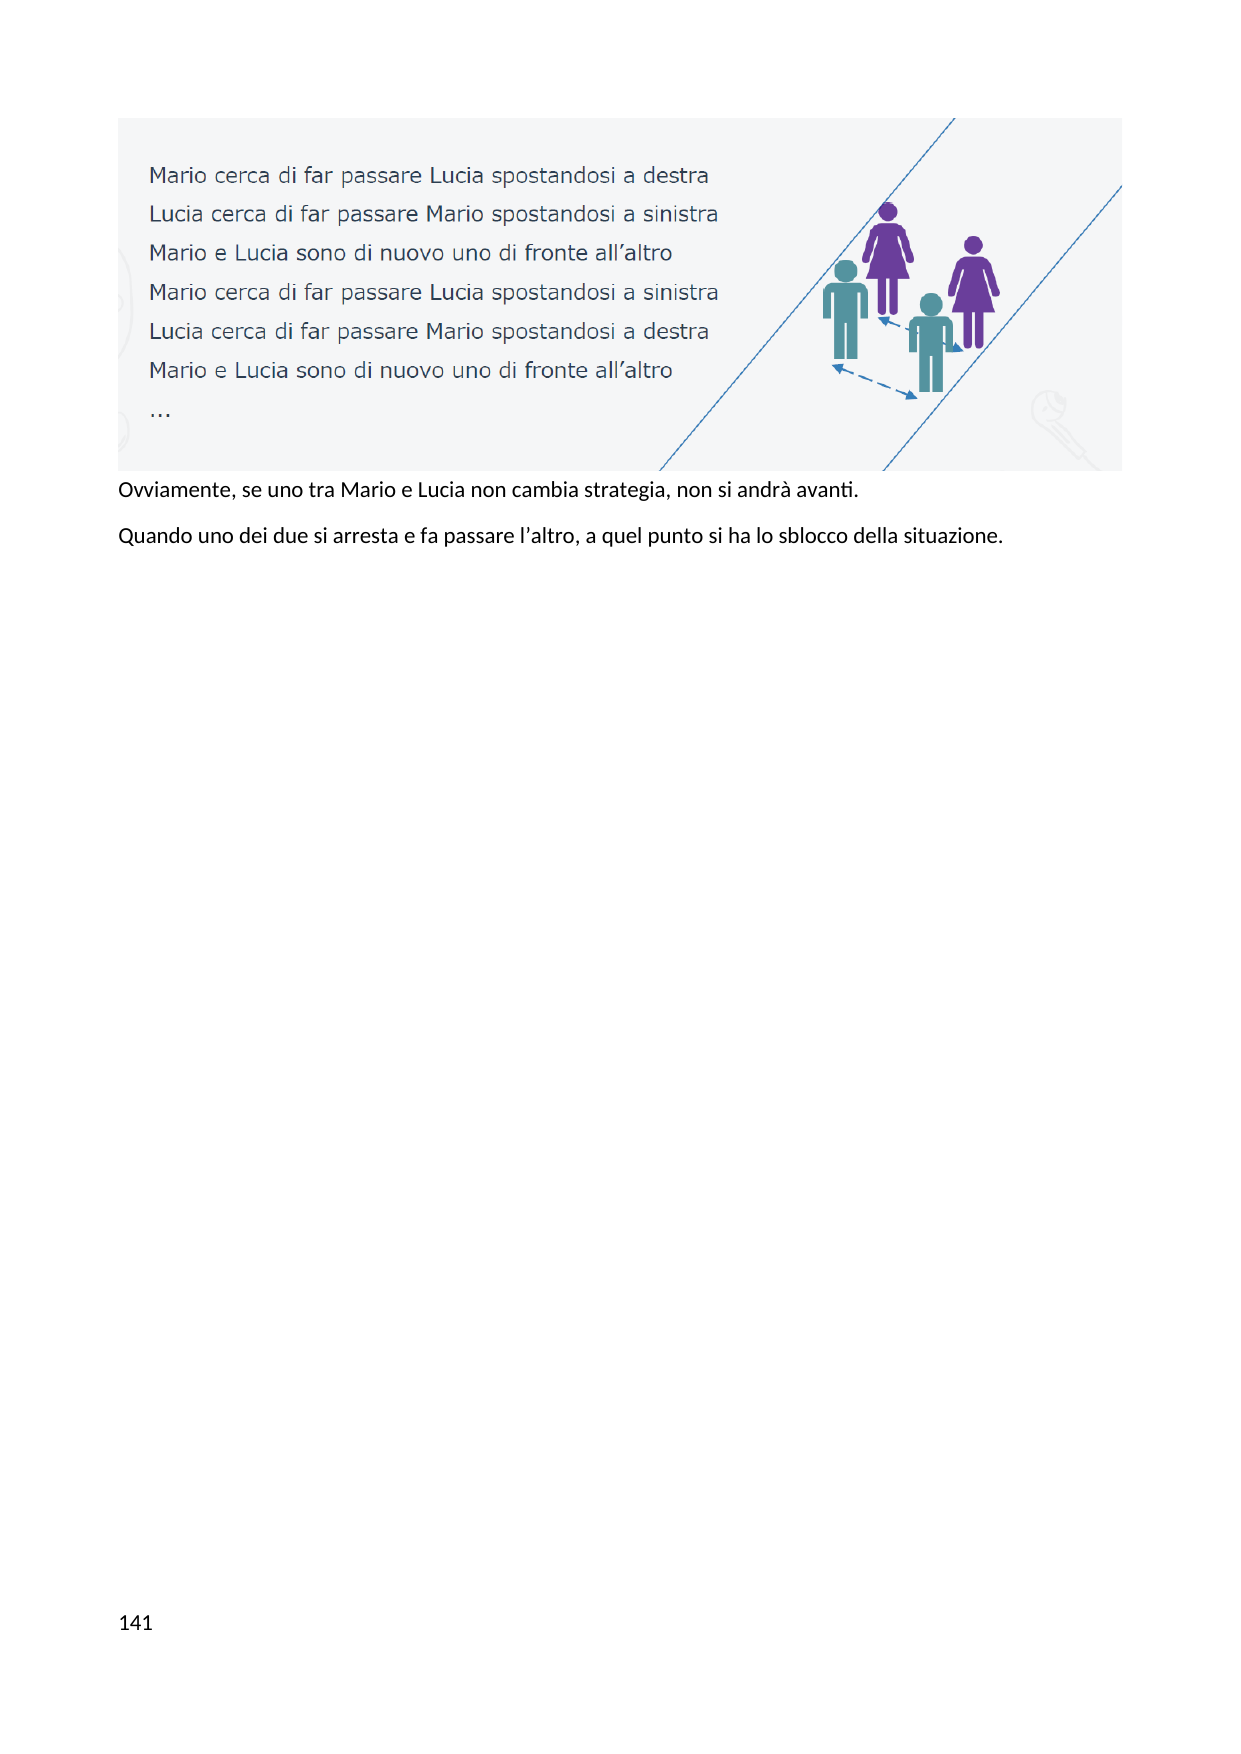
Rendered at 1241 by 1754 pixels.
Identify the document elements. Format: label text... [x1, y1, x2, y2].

picture [118, 118, 1123, 471]
text Ovviamente, se uno tra Mario e Lucia non cambia strategia, non si andrà avanti. [118, 471, 1122, 503]
text Quando uno dei due si arresta e fa passare l’altro, a quel punto si ha lo sblocco della situazione. [118, 521, 1122, 549]
